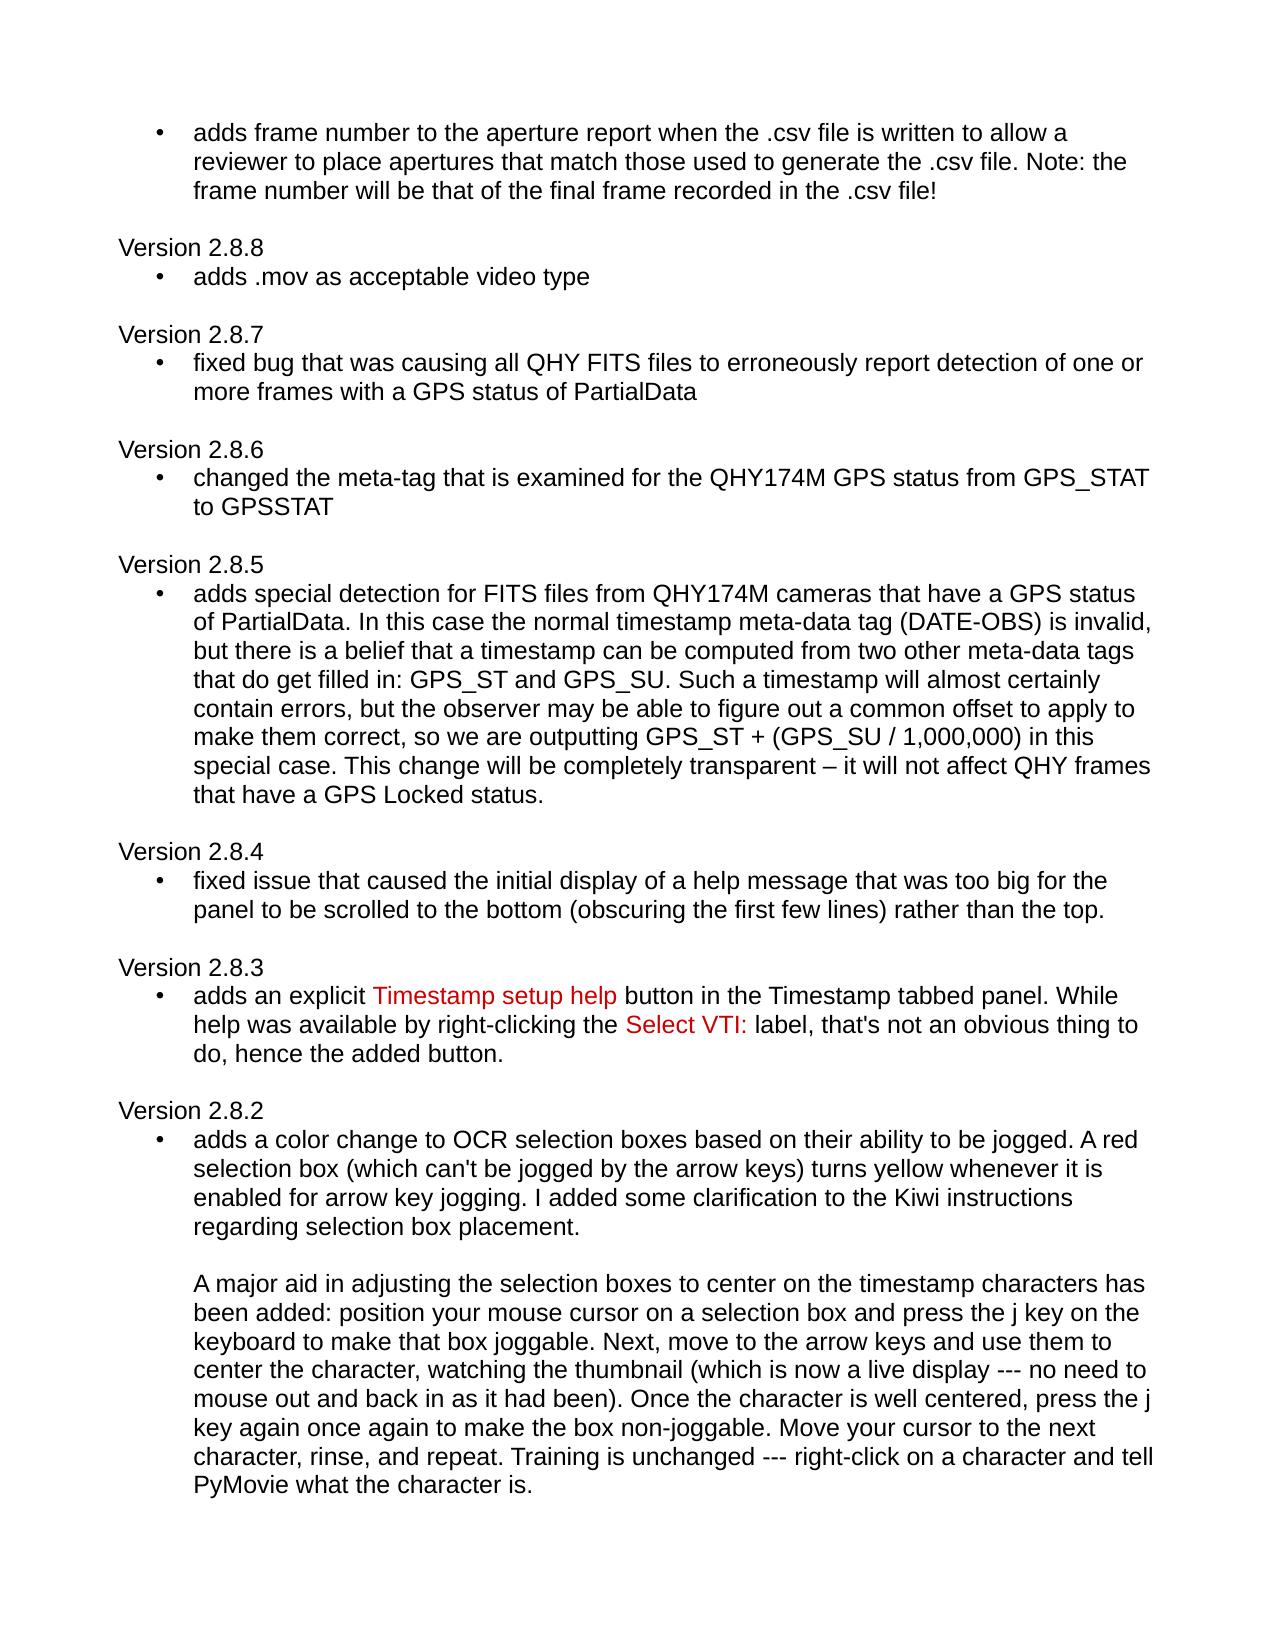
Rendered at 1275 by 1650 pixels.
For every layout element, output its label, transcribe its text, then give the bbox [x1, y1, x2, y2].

list adds .mov as acceptable video type [156, 262, 1157, 319]
text Version 2.8.2 [118, 1096, 1157, 1125]
text Version 2.8.3 [118, 952, 1157, 981]
list adds special detection for FITS files from QHY174M cameras that have a GPS status of PartialData. In this case the normal timestamp meta-data tag (DATE-OBS) is invalid, but there is a belief that a timestamp can be computed from two other meta-data tags that do get filled in: GPS_ST and GPS_SU. Such a timestamp will almost certainly contain errors, but the observer may be able to figure out a common offset to apply to make them correct, so we are outputting GPS_ST + (GPS_SU / 1,000,000) in this special case. This change will be completely transparent – it will not affect QHY frames that have a GPS Locked status. [156, 578, 1157, 837]
list fixed issue that caused the initial display of a help message that was too big for the panel to be scrolled to the bottom (obscuring the first few lines) rather than the top. [156, 866, 1157, 952]
list adds frame number to the aperture report when the .csv file is written to allow a reviewer to place apertures that match those used to generate the .csv file. Note: the frame number will be that of the final frame recorded in the .csv file! [156, 118, 1157, 233]
text Version 2.8.8 [118, 233, 1157, 262]
text Version 2.8.4 [118, 837, 1157, 866]
list changed the meta-tag that is examined for the QHY174M GPS status from GPS_STAT to GPSSTAT [156, 463, 1157, 550]
text Version 2.8.5 [118, 550, 1157, 578]
list fixed bug that was causing all QHY FITS files to erroneously report detection of one or more frames with a GPS status of PartialData [156, 348, 1157, 435]
list adds an explicit Timestamp setup help button in the Timestamp tabbed panel. While help was available by right-clicking the Select VTI: label, that's not an obvious thing to do, hence the added button. [156, 981, 1157, 1096]
text Version 2.8.7 [118, 319, 1157, 348]
text Version 2.8.6 [118, 435, 1157, 463]
list adds a color change to OCR selection boxes based on their ability to be jogged. A red selection box (which can't be jogged by the arrow keys) turns yellow whenever it is enabled for arrow key jogging. I added some clarification to the Kiwi instructions regarding selection box placement. A major aid in adjusting the selection boxes to center on the timestamp characters has been added: position your mouse cursor on a selection box and press the j key on the keyboard to make that box joggable. Next, move to the arrow keys and use them to center the character, watching the thumbnail (which is now a live display --- no need to mouse out and back in as it had been). Once the character is well centered, press the j key again once again to make the box non-joggable. Move your cursor to the next character, rinse, and repeat. Training is unchanged --- right-click on a character and tell PyMovie what the character is. [156, 1125, 1157, 1528]
